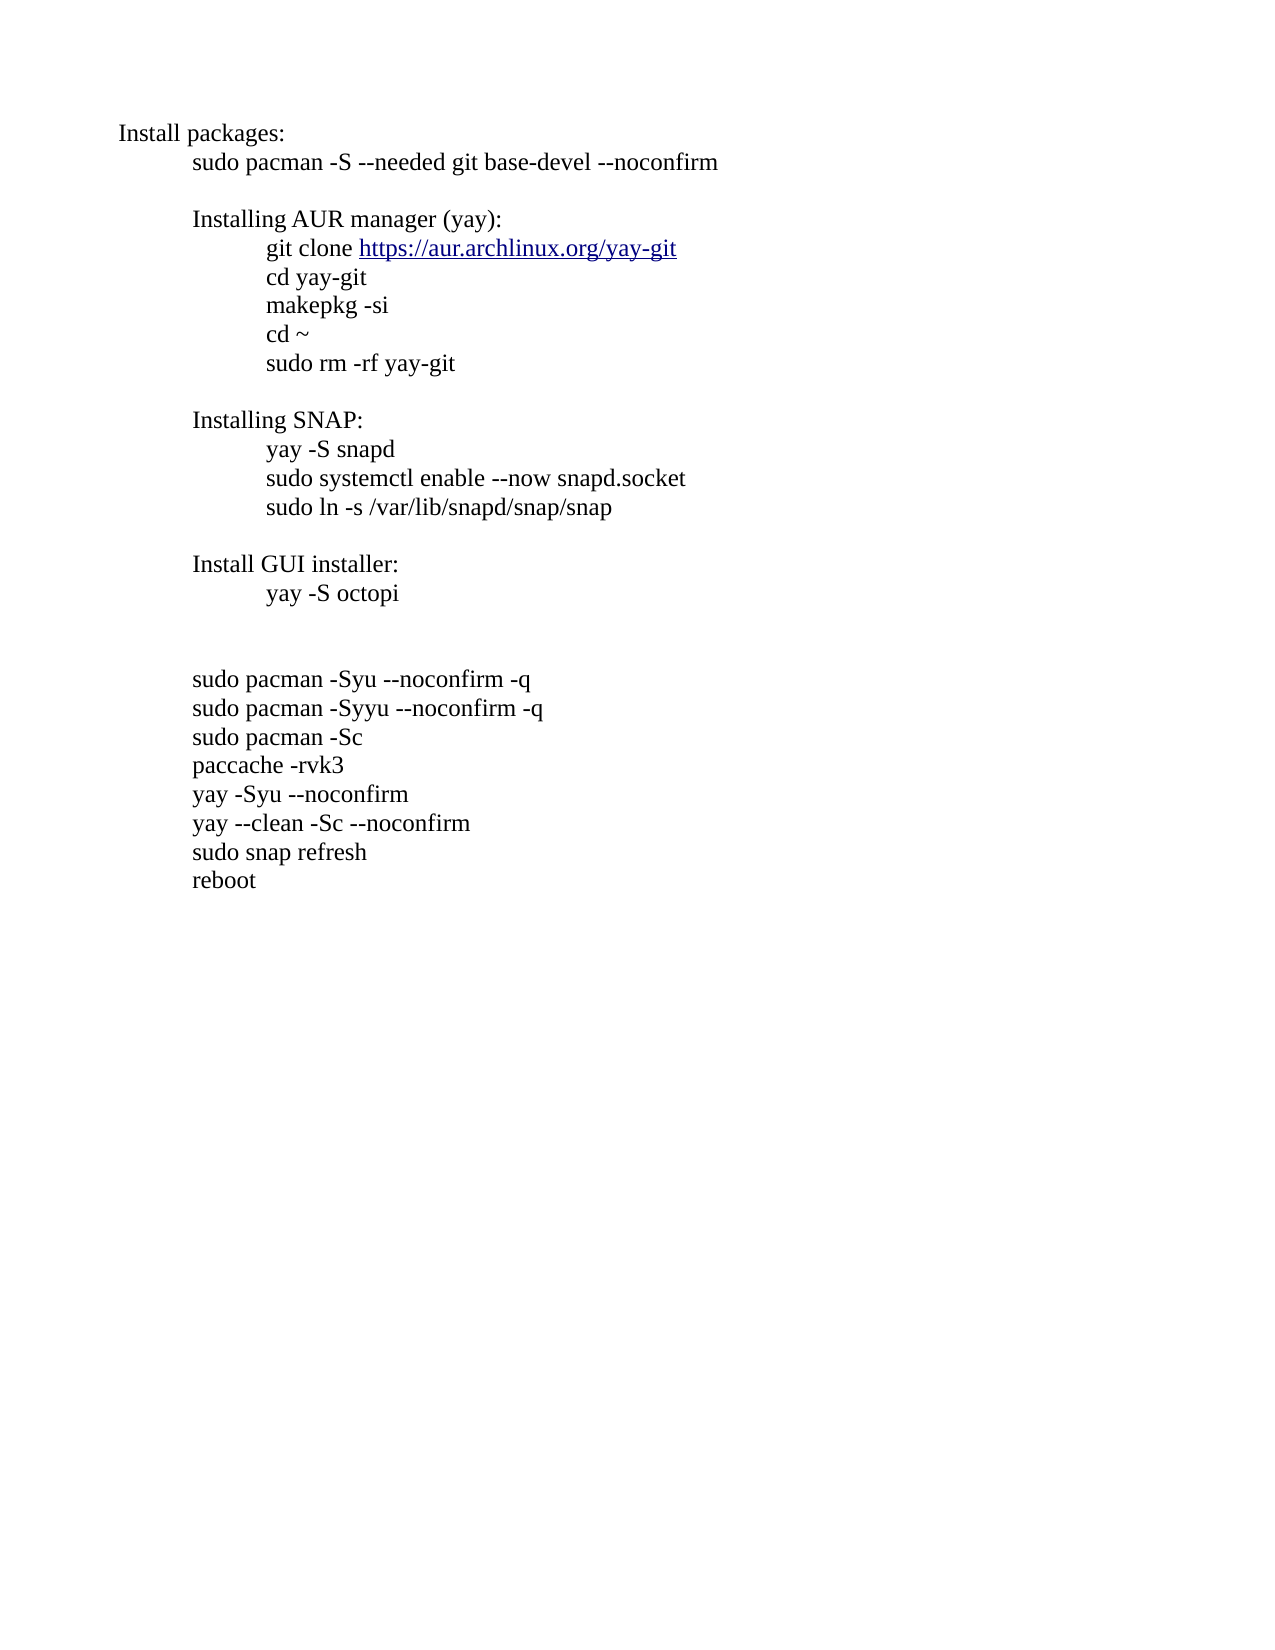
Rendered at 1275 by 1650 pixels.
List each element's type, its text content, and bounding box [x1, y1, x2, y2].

text paccache -rvk3 [118, 751, 1157, 779]
text Install packages: [118, 118, 1157, 147]
text sudo systemctl enable --now snapd.socket [118, 463, 1157, 492]
text Install GUI installer: yay -S octopi [118, 549, 1157, 607]
text Installing AUR manager (yay): [118, 204, 1157, 233]
text cd yay-git [118, 262, 1157, 291]
text git clone https://aur.archlinux.org/yay-git [118, 233, 1157, 262]
text cd ~ [118, 319, 1157, 348]
text sudo snap refresh [118, 837, 1157, 866]
text sudo pacman -Sc [118, 722, 1157, 751]
text makepkg -si [118, 291, 1157, 319]
text yay -Syu --noconfirm [118, 779, 1157, 808]
text sudo rm -rf yay-git [118, 348, 1157, 377]
text yay --clean -Sc --noconfirm [118, 808, 1157, 837]
text yay -S snapd [118, 434, 1157, 463]
text sudo pacman -Syyu --noconfirm -q [118, 693, 1157, 722]
text sudo ln -s /var/lib/snapd/snap/snap [118, 492, 1157, 521]
text sudo pacman -Syu --noconfirm -q [118, 664, 1157, 693]
text sudo pacman -S --needed git base-devel --noconfirm [118, 147, 1157, 176]
text Installing SNAP: [118, 406, 1157, 434]
text reboot [118, 866, 1157, 894]
